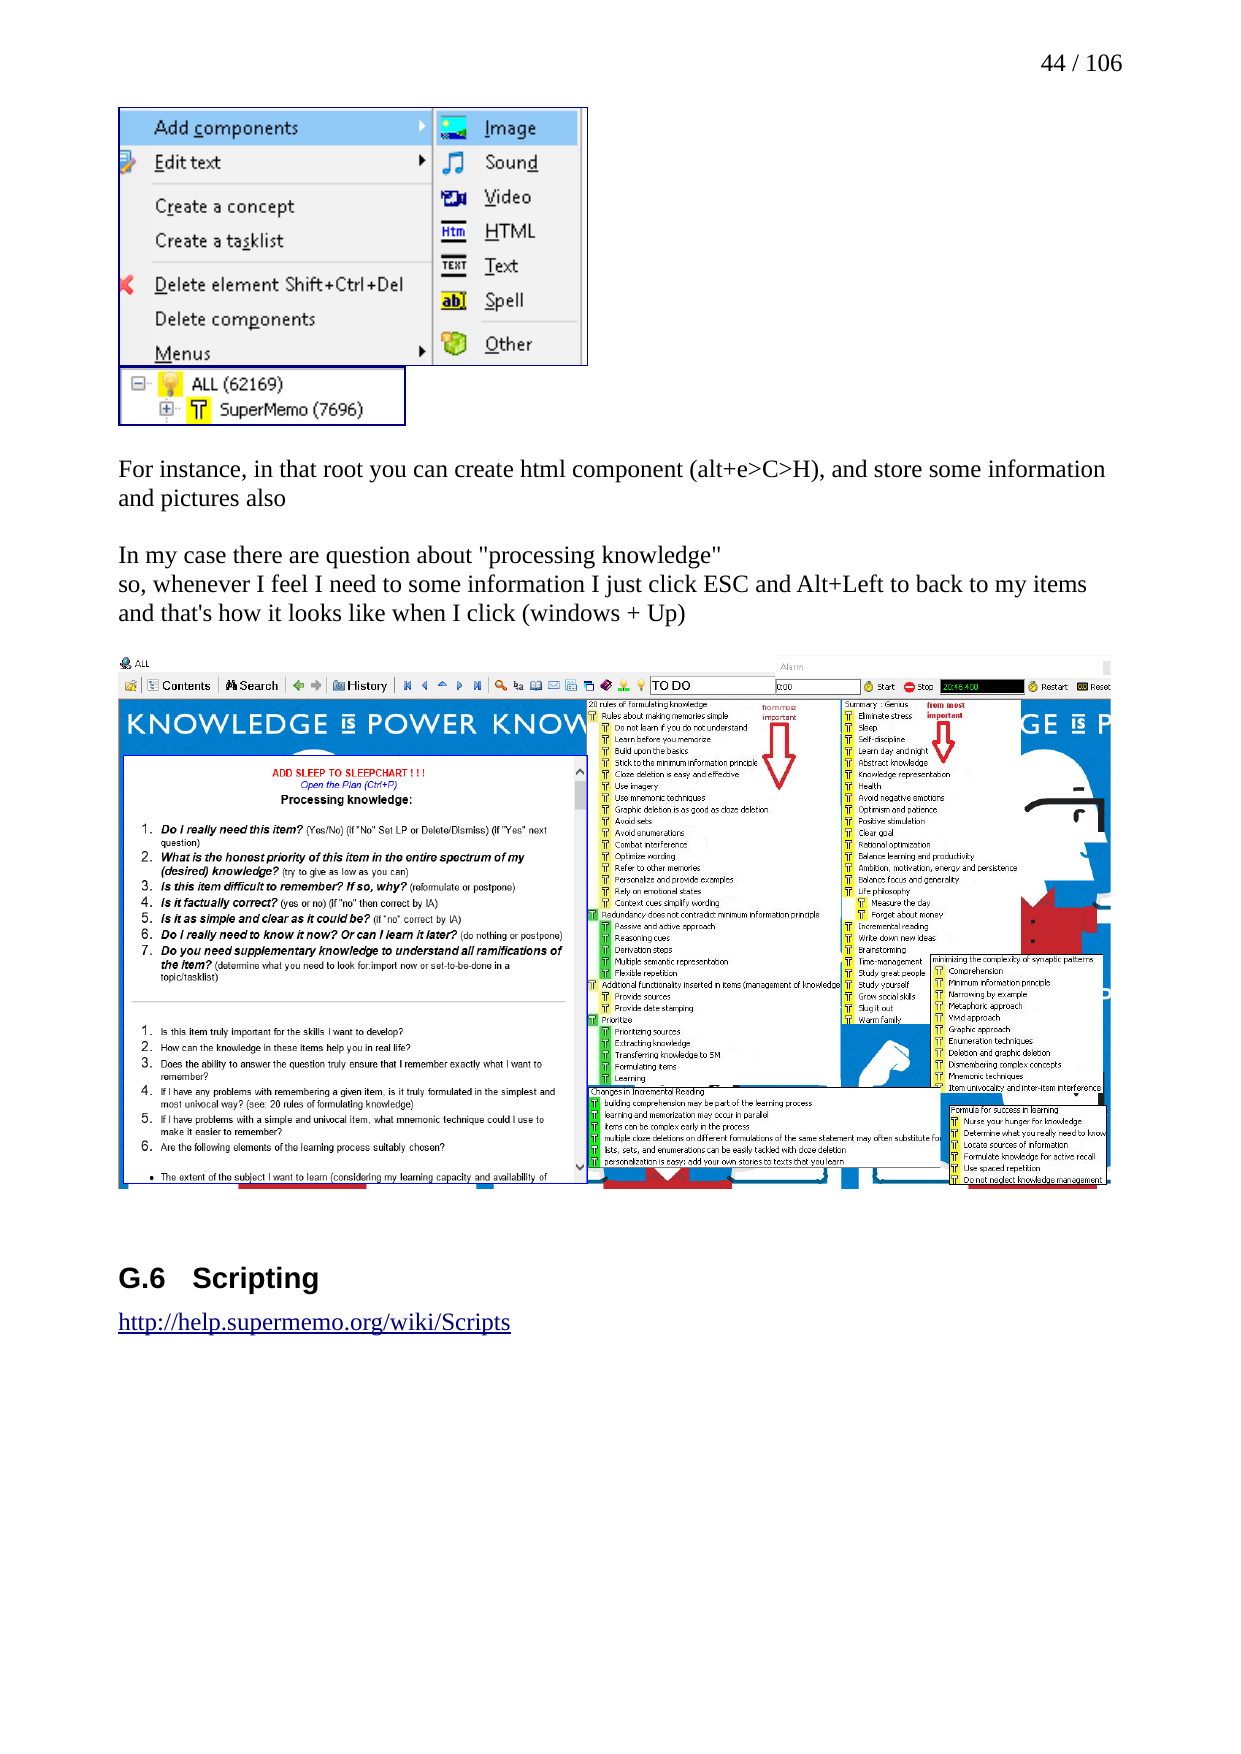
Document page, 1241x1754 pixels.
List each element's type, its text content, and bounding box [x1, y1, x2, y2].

picture [120, 368, 404, 424]
picture [118, 655, 1111, 1189]
picture [120, 108, 587, 365]
text In my case there are question about "processing knowledge" [118, 541, 1122, 569]
text and that's how it looks like when I click (windows + Up) [118, 598, 1122, 627]
text For instance, in that root you can create html component (alt+e>C>H), and store some information and pictures also [118, 454, 1122, 512]
text http://help.supermemo.org/wiki/Scripts [118, 1307, 1122, 1336]
text so, whenever I feel I need to some information I just click ESC and Alt+Left to back to my items [118, 569, 1122, 598]
subtitle Scripting [118, 1261, 1122, 1295]
